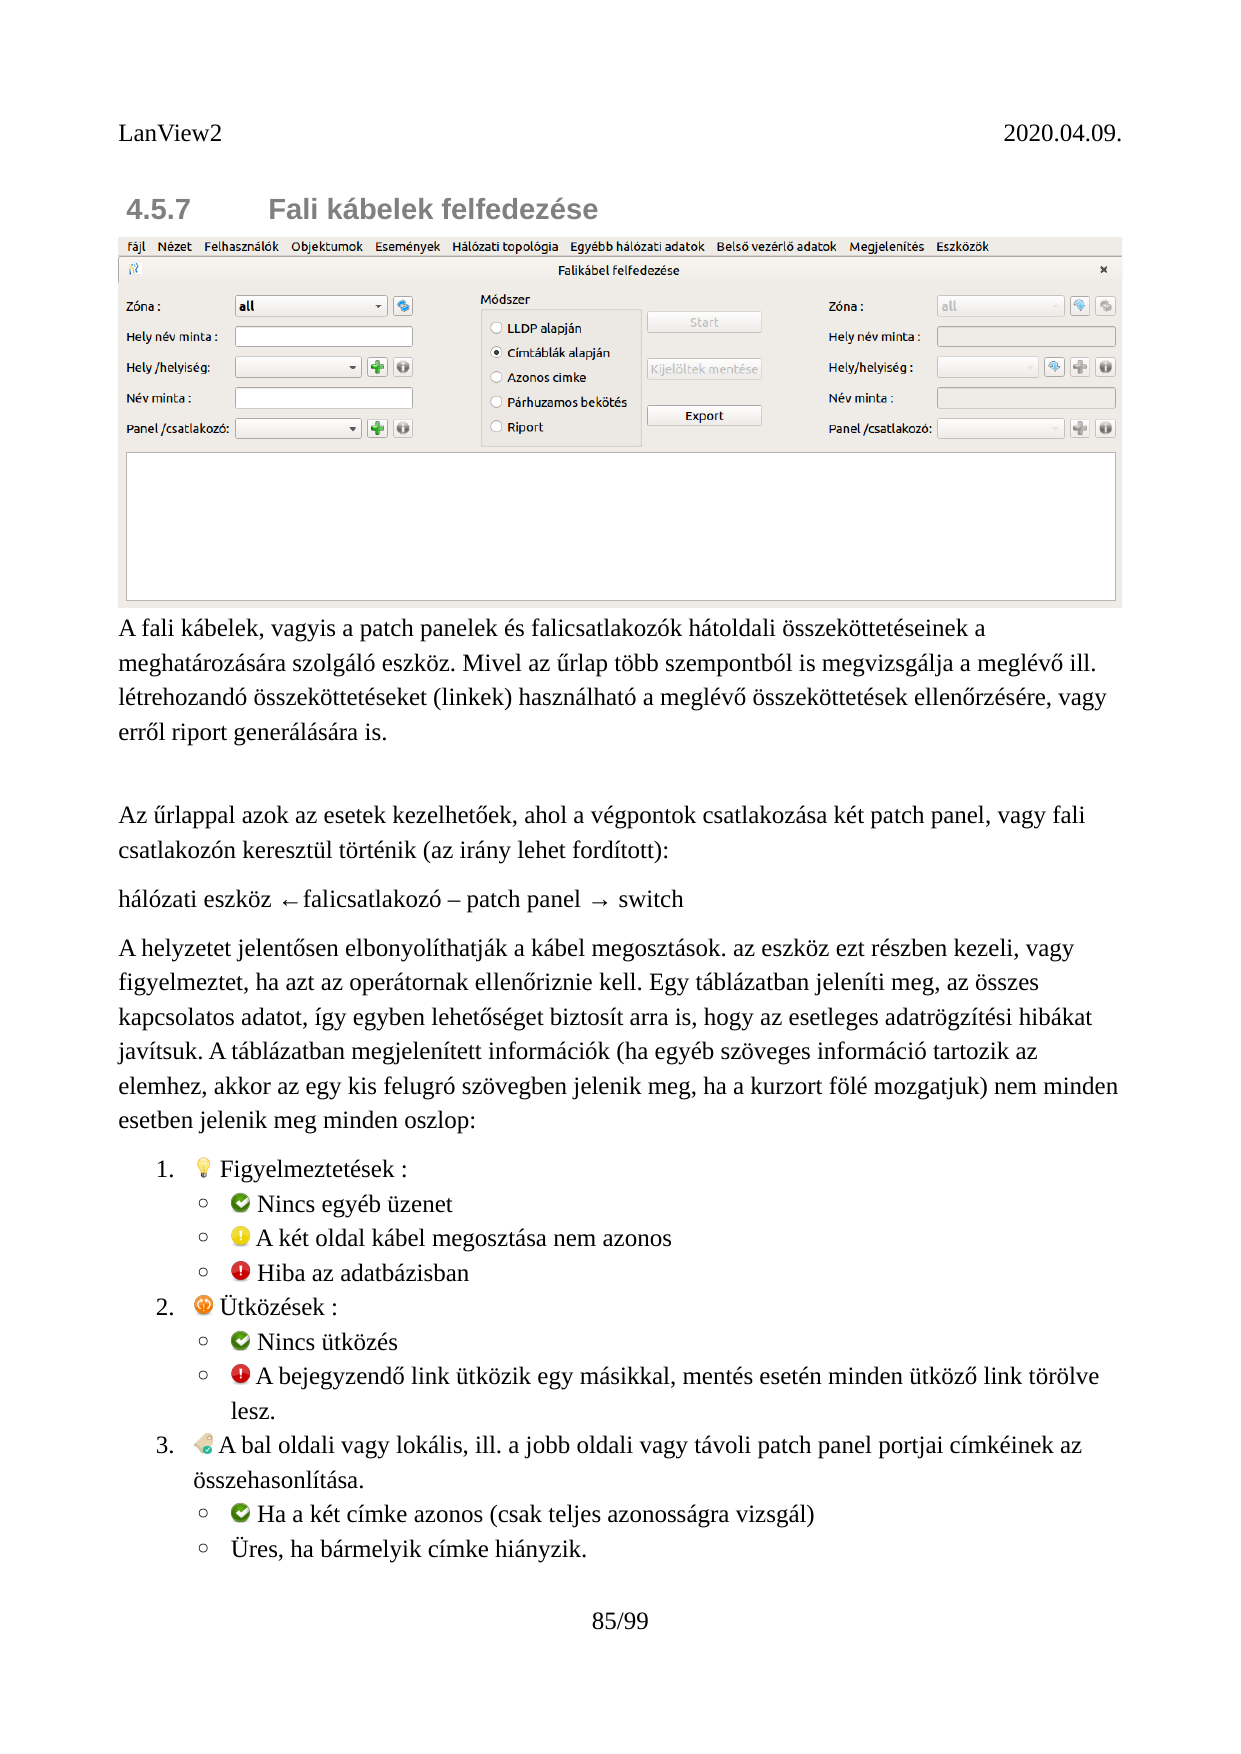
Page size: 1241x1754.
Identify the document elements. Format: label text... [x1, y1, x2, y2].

list Ha a két címke azonos (csak teljes azonosságra vizsgál) [193, 1499, 1122, 1528]
picture [193, 1157, 214, 1178]
subtitle Fali kábelek felfedezése [118, 192, 1122, 225]
list A bal oldali vagy lokális, ill. a jobb oldali vagy távoli patch panel portjai címkéinek az összehasonlítása. [156, 1430, 1122, 1493]
text hálózati eszköz ←falicsatlakozó – patch panel → switch [118, 884, 1122, 913]
list Üres, ha bármelyik címke hiányzik. [193, 1534, 1122, 1562]
picture [230, 1261, 251, 1282]
list Nincs ütközés [193, 1327, 1122, 1356]
list A bejegyzendő link ütközik egy másikkal, mentés esetén minden ütköző link törölve lesz. [193, 1361, 1122, 1424]
text A fali kábelek, vagyis a patch panelek és falicsatlakozók hátoldali összeköttetéseinek a meghatározására szolgáló eszköz. Mivel az űrlap több szempontból is megvizsgálja a meglévő ill. létrehozandó összeköttetéseket (linkek) használható a meglévő összeköttetések ellenőrzésére, vagy erről riport generálására is. [118, 608, 1122, 780]
text Az űrlappal azok az esetek kezelhetőek, ahol a végpontok csatlakozása két patch panel, vagy fali csatlakozón keresztül történik (az irány lehet fordított): [118, 800, 1122, 864]
picture [193, 1295, 214, 1316]
picture [118, 237, 1123, 608]
text A helyzetet jelentősen elbonyolíthatják a kábel megosztások. az eszköz ezt részben kezeli, vagy figyelmeztet, ha azt az operátornak ellenőriznie kell. Egy táblázatban jeleníti meg, az összes kapcsolatos adatot, így egyben lehetőséget biztosít arra is, hogy az esetleges adatrögzítési hibákat javítsuk. A táblázatban megjelenített információk (ha egyéb szöveges információ tartozik az elemhez, akkor az egy kis felugró szövegben jelenik meg, ha a kurzort fölé mozgatjuk) nem minden esetben jelenik meg minden oszlop: [118, 933, 1122, 1134]
list Figyelmeztetések : [156, 1154, 1122, 1183]
list Nincs egyéb üzenet [193, 1189, 1122, 1218]
list Hiba az adatbázisban [193, 1258, 1122, 1287]
picture [230, 1330, 251, 1351]
picture [230, 1364, 251, 1385]
picture [193, 1433, 214, 1454]
list Ütközések : [156, 1292, 1122, 1321]
list A két oldal kábel megosztása nem azonos [193, 1223, 1122, 1252]
picture [230, 1502, 251, 1523]
picture [230, 1192, 251, 1213]
picture [230, 1226, 251, 1247]
